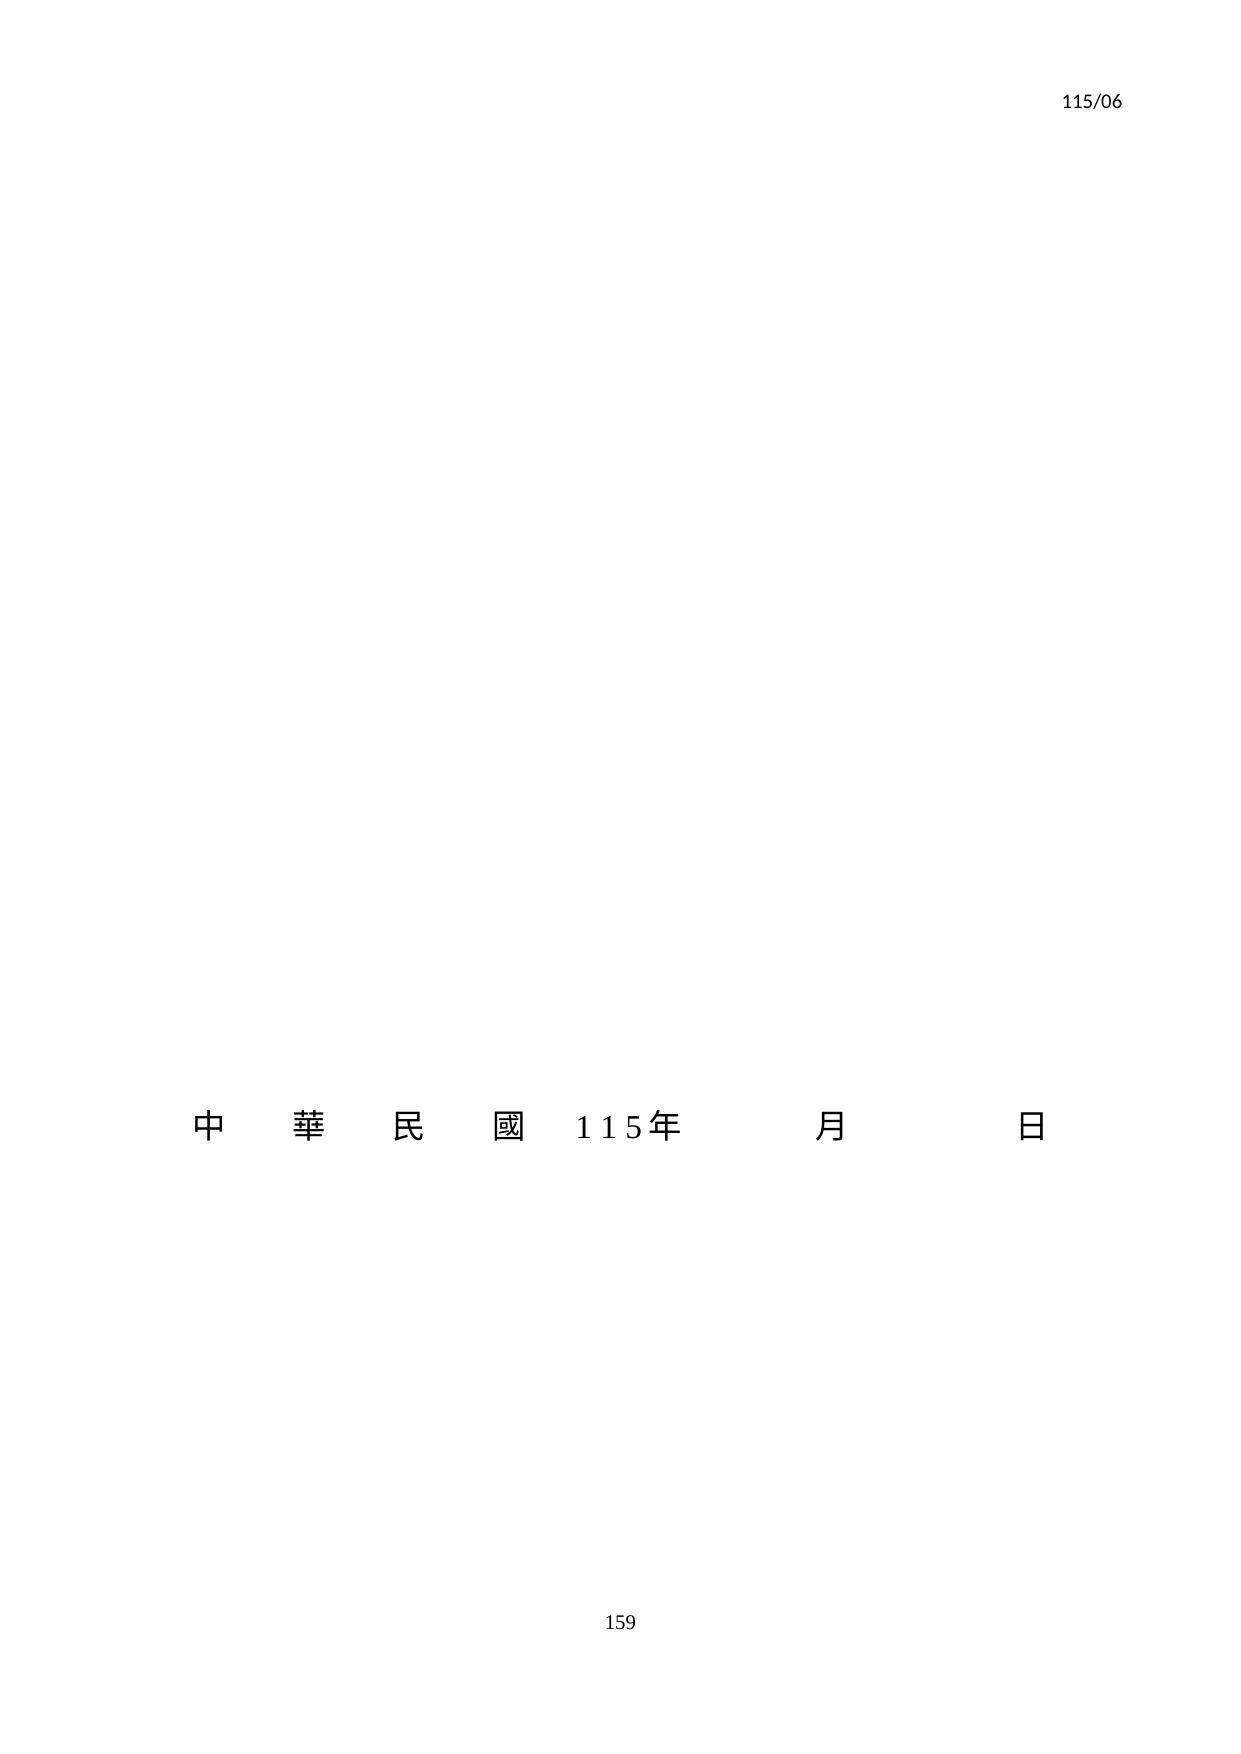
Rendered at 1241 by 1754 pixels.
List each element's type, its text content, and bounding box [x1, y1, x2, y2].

text 中 華 民 國 1 1 5年 月 日 [118, 1083, 1122, 1145]
